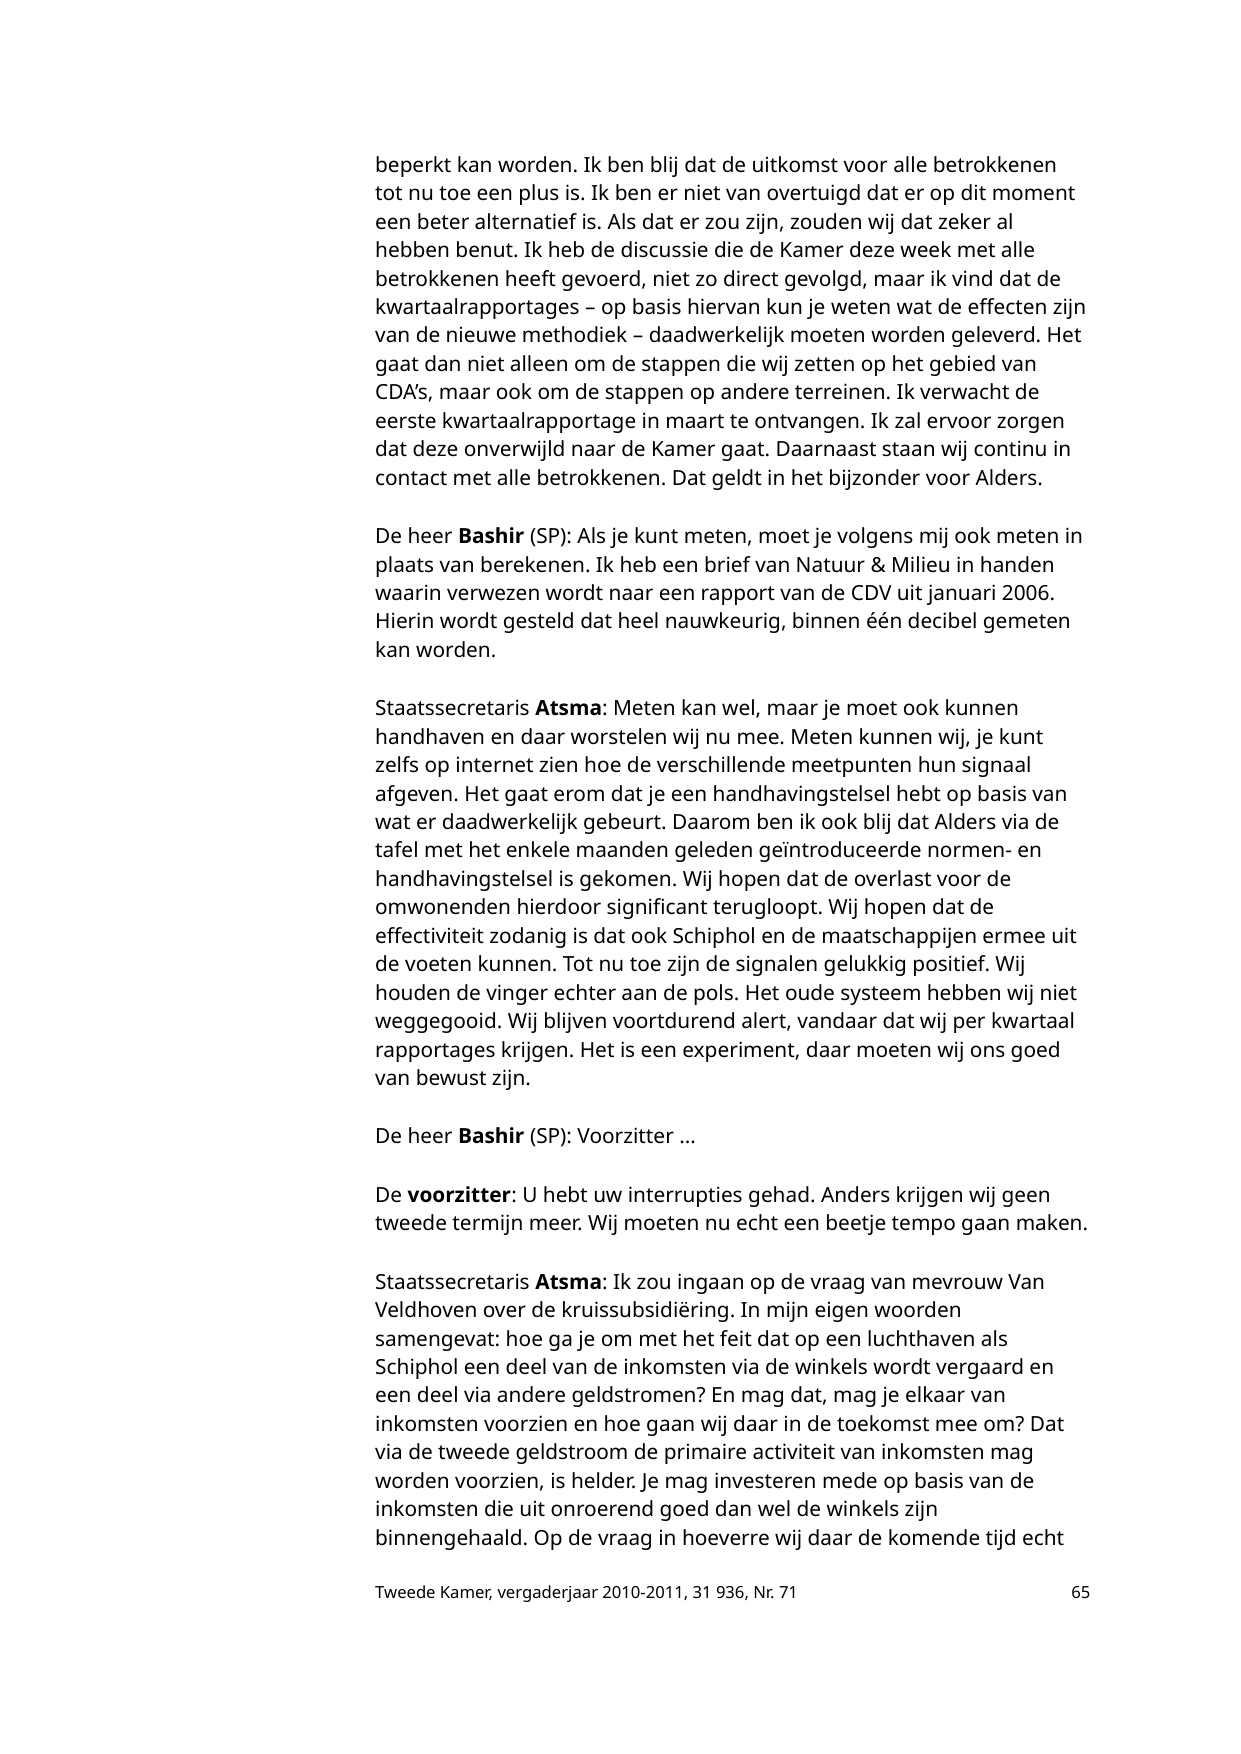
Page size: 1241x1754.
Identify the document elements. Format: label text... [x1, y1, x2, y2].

text Staatssecretaris Atsma: Meten kan wel, maar je moet ook kunnen handhaven en daar worstelen wij nu mee. Meten kunnen wij, je kunt zelfs op internet zien hoe de verschillende meetpunten hun signaal afgeven. Het gaat erom dat je een handhavingstelsel hebt op basis van wat er daadwerkelijk gebeurt. Daarom ben ik ook blij dat Alders via de tafel met het enkele maanden geleden geïntroduceerde normen- en handhavingstelsel is gekomen. Wij hopen dat de overlast voor de omwonenden hierdoor significant terugloopt. Wij hopen dat de effectiviteit zodanig is dat ook Schiphol en de maatschappijen ermee uit de voeten kunnen. Tot nu toe zijn de signalen gelukkig positief. Wij houden de vinger echter aan de pols. Het oude systeem hebben wij niet weggegooid. Wij blijven voortdurend alert, vandaar dat wij per kwartaal rapportages krijgen. Het is een experiment, daar moeten wij ons goed van bewust zijn. [375, 693, 1090, 1092]
text De heer Bashir (SP): Voorzitter ... [375, 1122, 1090, 1150]
text De voorzitter: U hebt uw interrupties gehad. Anders krijgen wij geen tweede termijn meer. Wij moeten nu echt een beetje tempo gaan maken. [375, 1180, 1090, 1237]
text De heer Bashir (SP): Als je kunt meten, moet je volgens mij ook meten in plaats van berekenen. Ik heb een brief van Natuur & Milieu in handen waarin verwezen wordt naar een rapport van de CDV uit januari 2006. Hierin wordt gesteld dat heel nauwkeurig, binnen één decibel gemeten kan worden. [375, 521, 1090, 663]
text Staatssecretaris Atsma: Ik zou ingaan op de vraag van mevrouw Van Veldhoven over de kruissubsidiëring. In mijn eigen woorden samengevat: hoe ga je om met het feit dat op een luchthaven als Schiphol een deel van de inkomsten via de winkels wordt vergaard en een deel via andere geldstromen? En mag dat, mag je elkaar van inkomsten voorzien en hoe gaan wij daar in de toekomst mee om? Dat via de tweede geldstroom de primaire activiteit van inkomsten mag worden voorzien, is helder. Je mag investeren mede op basis van de inkomsten die uit onroerend goed dan wel de winkels zijn binnengehaald. Op de vraag in hoeverre wij daar de komende tijd echt [375, 1267, 1090, 1551]
text beperkt kan worden. Ik ben blij dat de uitkomst voor alle betrokkenen tot nu toe een plus is. Ik ben er niet van overtuigd dat er op dit moment een beter alternatief is. Als dat er zou zijn, zouden wij dat zeker al hebben benut. Ik heb de discussie die de Kamer deze week met alle betrokkenen heeft gevoerd, niet zo direct gevolgd, maar ik vind dat de kwartaalrapportages – op basis hiervan kun je weten wat de effecten zijn van de nieuwe methodiek – daadwerkelijk moeten worden geleverd. Het gaat dan niet alleen om de stappen die wij zetten op het gebied van CDA’s, maar ook om de stappen op andere terreinen. Ik verwacht de eerste kwartaalrapportage in maart te ontvangen. Ik zal ervoor zorgen dat deze onverwijld naar de Kamer gaat. Daarnaast staan wij continu in contact met alle betrokkenen. Dat geldt in het bijzonder voor Alders. [375, 150, 1090, 491]
